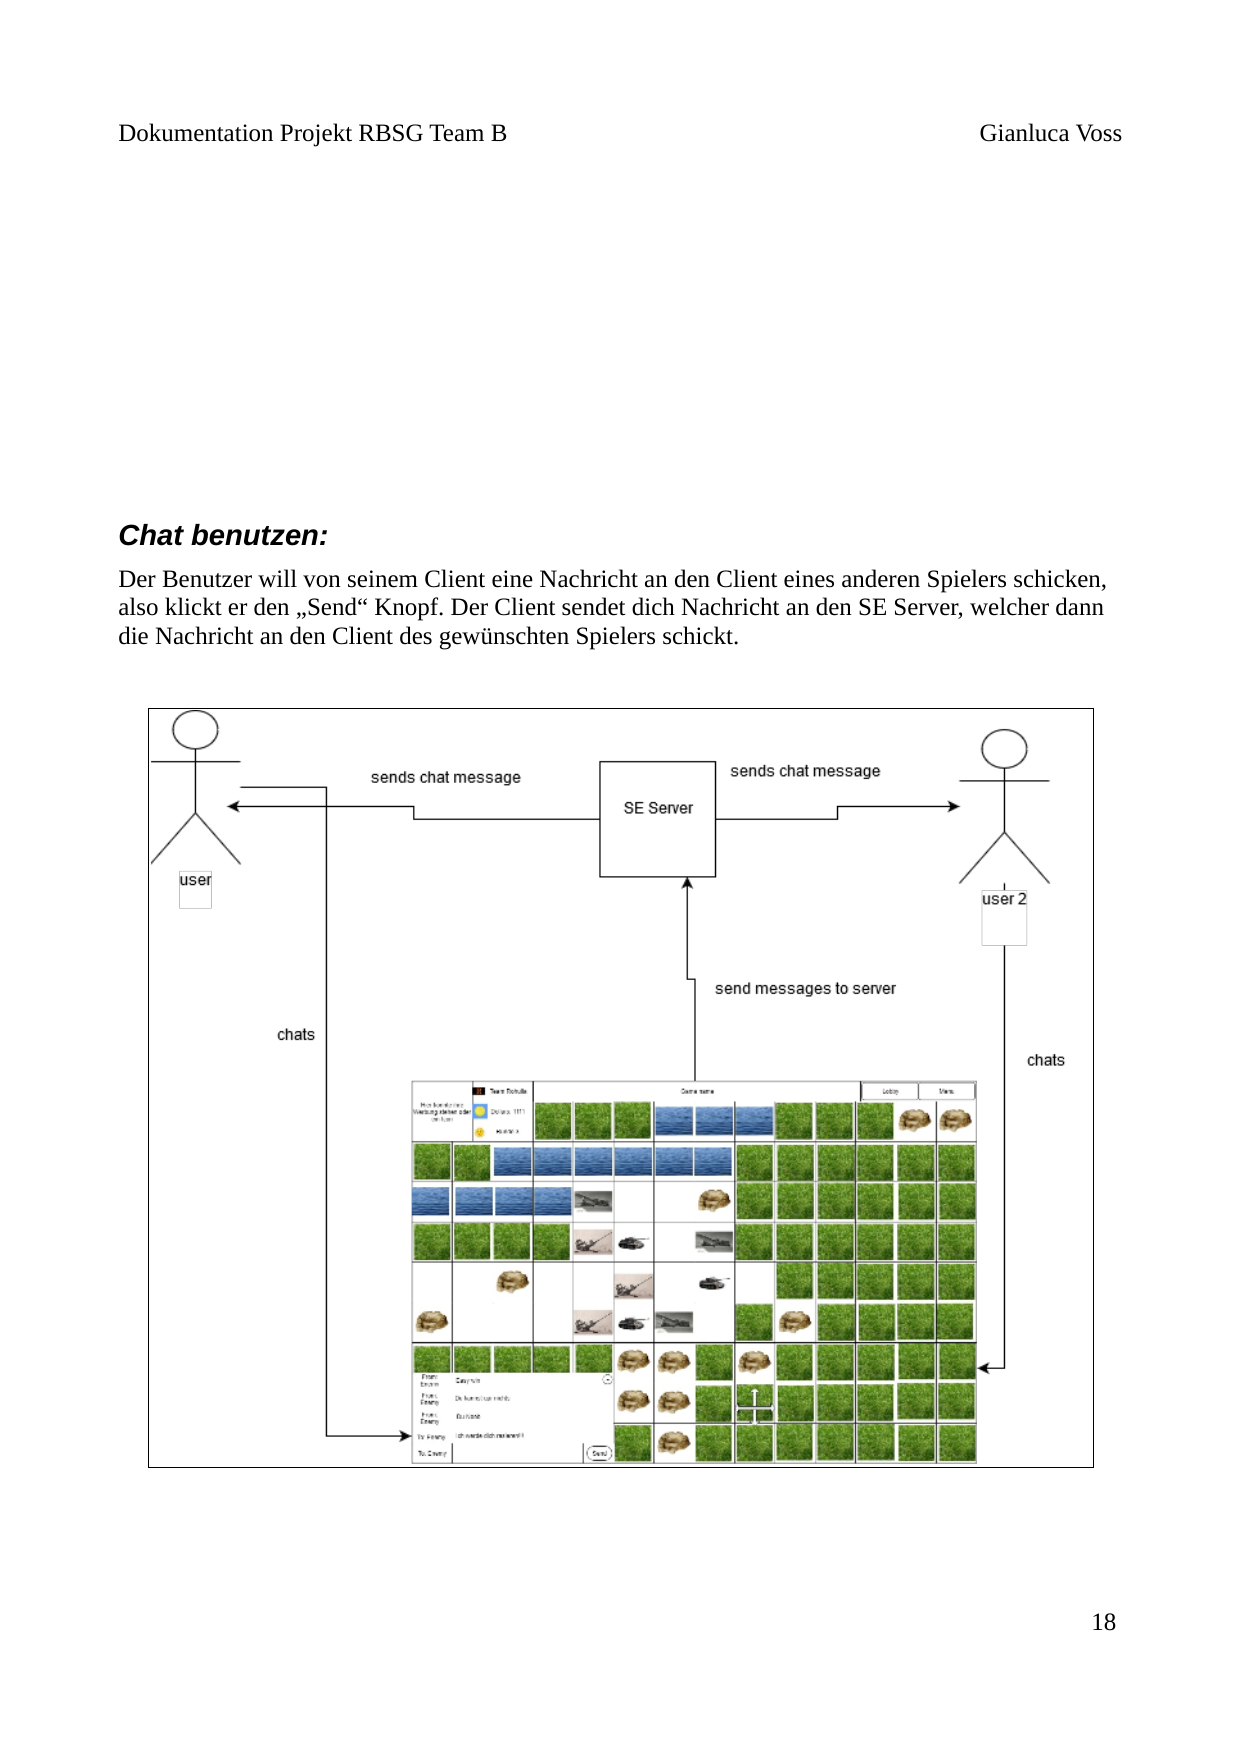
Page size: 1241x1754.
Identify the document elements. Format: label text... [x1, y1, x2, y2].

picture [150, 710, 1090, 1465]
subtitle Chat benutzen: [118, 518, 1122, 551]
text Der Benutzer will von seinem Client eine Nachricht an den Client eines anderen Spielers schicken, also klickt er den „Send“ Knopf. Der Client sendet dich Nachricht an den SE Server, welcher dann die Nachricht an den Client des gewünschten Spielers schickt. [118, 564, 1122, 650]
